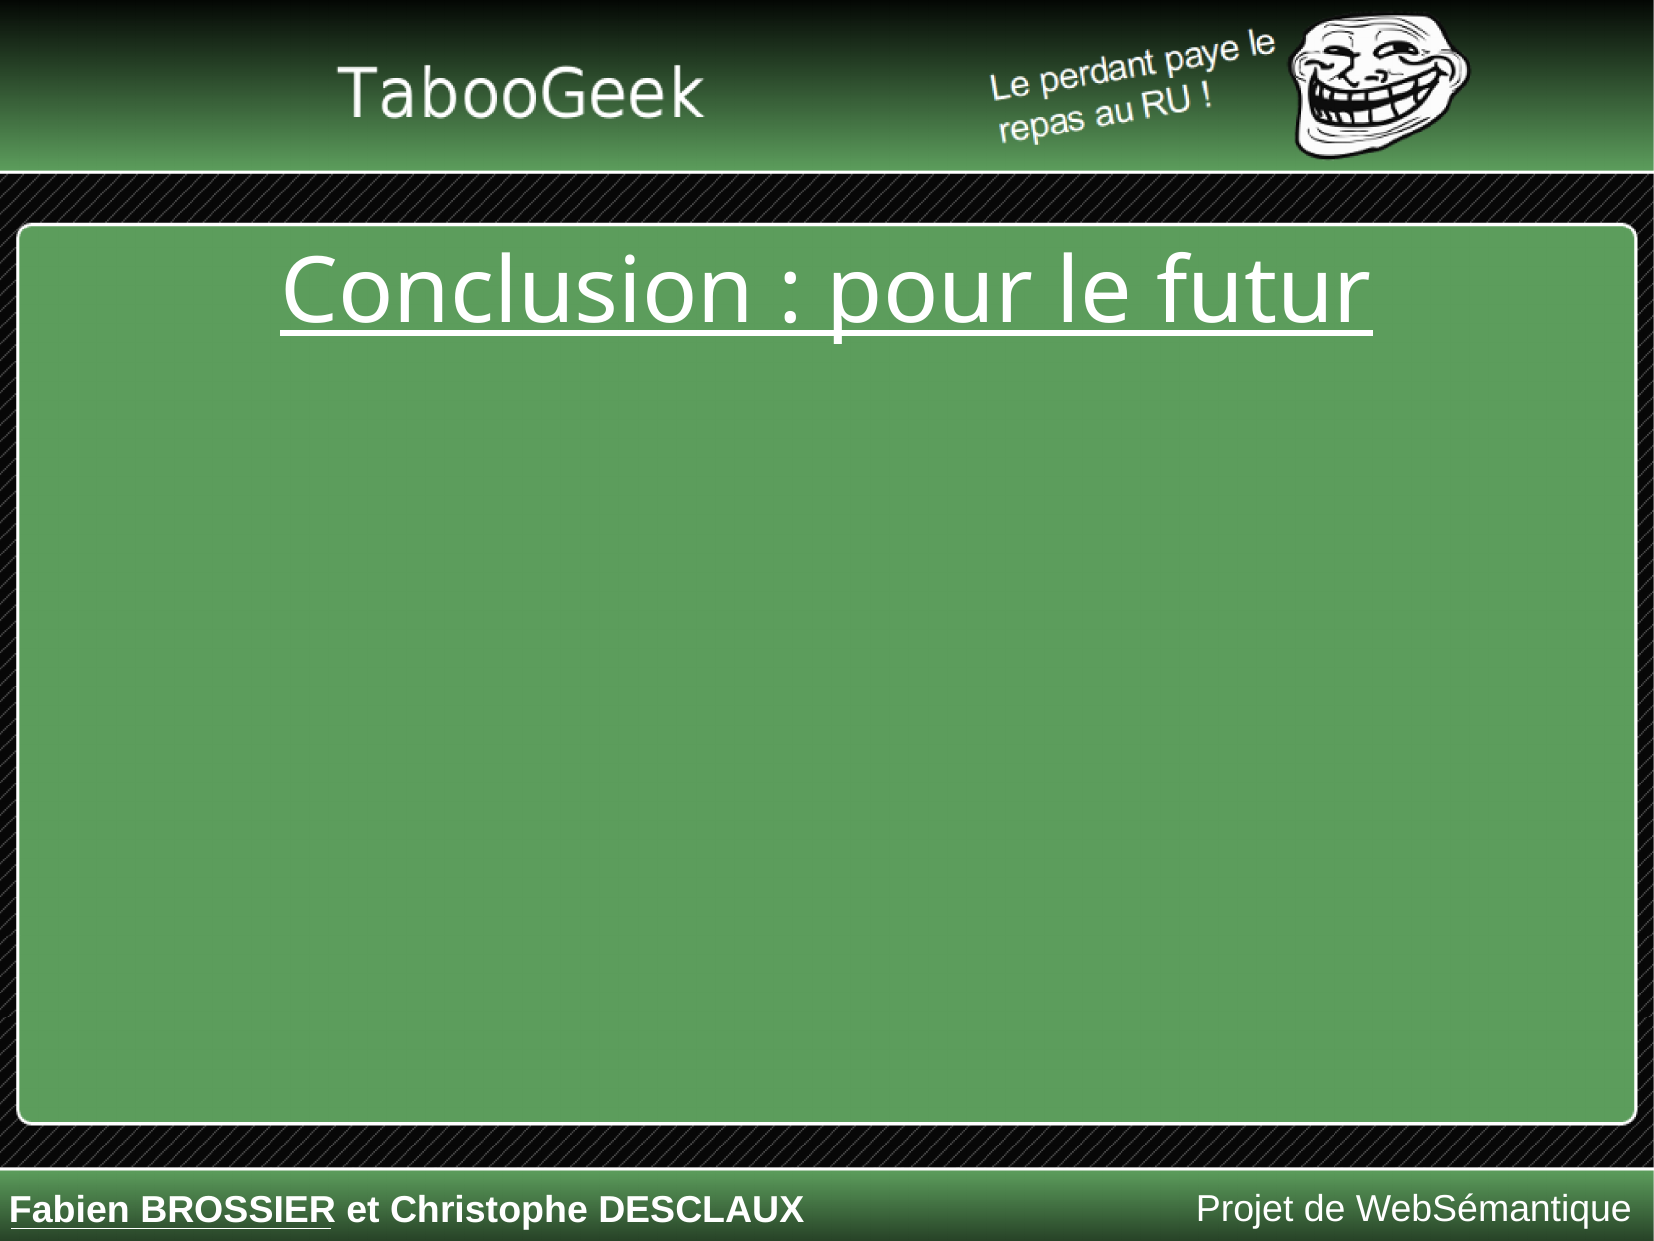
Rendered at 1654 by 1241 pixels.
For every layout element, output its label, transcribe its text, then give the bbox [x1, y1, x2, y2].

title Conclusion : pour le futur [35, 213, 1619, 362]
picture [0, 0, 1654, 1241]
